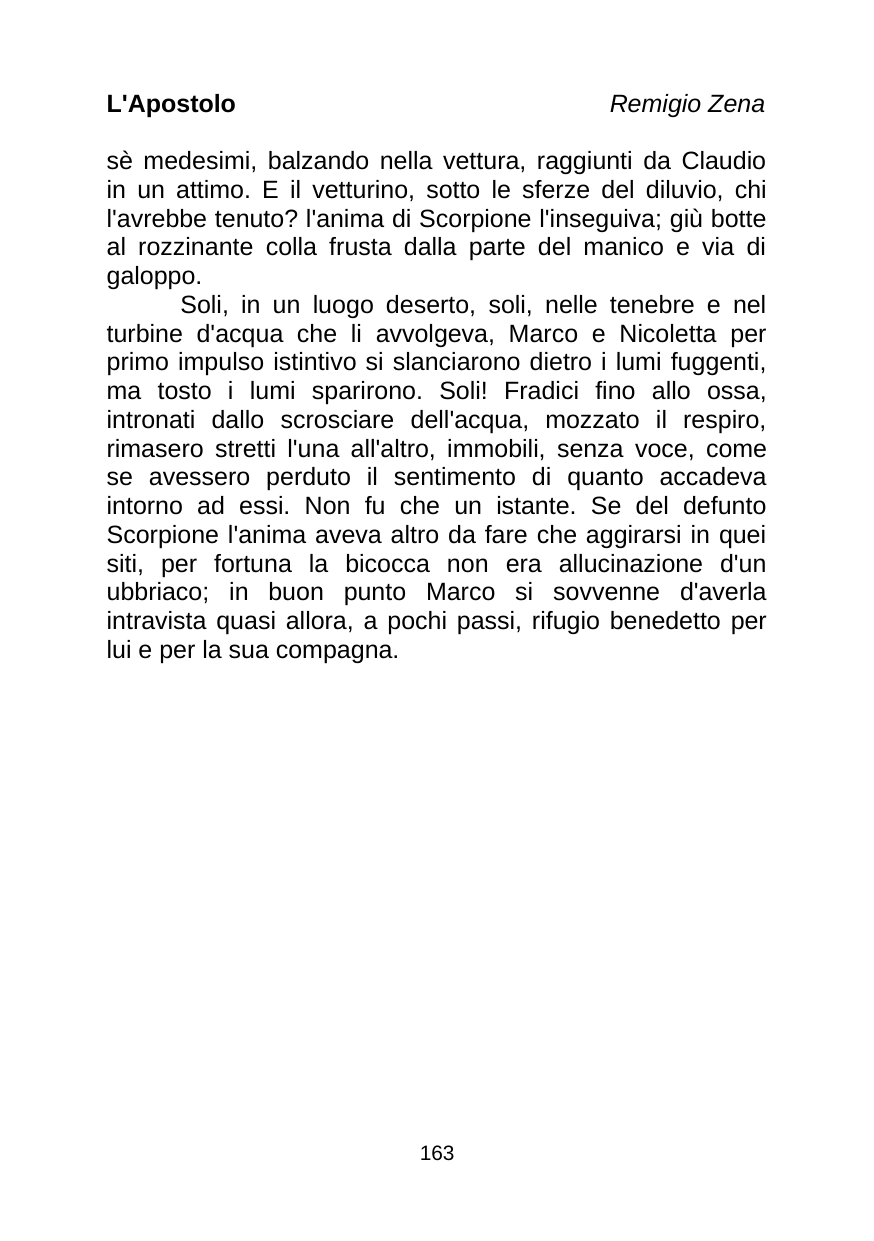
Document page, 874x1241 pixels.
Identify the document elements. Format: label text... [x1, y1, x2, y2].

text sè medesimi, balzando nella vettura, raggiunti da Claudio in un attimo. E il vetturino, sotto le sferze del diluvio, chi l'avrebbe tenuto? l'anima di Scorpione l'inseguiva; giù botte al rozzinante colla frusta dalla parte del manico e via di galoppo. [106, 146, 768, 290]
text Soli, in un luogo deserto, soli, nelle tenebre e nel turbine d'acqua che li avvolgeva, Marco e Nicoletta per primo impulso istintivo si slanciarono dietro i lumi fuggenti, ma tosto i lumi sparirono. Soli! Fradici fino allo ossa, intronati dallo scrosciare dell'acqua, mozzato il respiro, rimasero stretti l'una all'altro, immobili, senza voce, come se avessero perduto il sentimento di quanto accadeva intorno ad essi. Non fu che un istante. Se del defunto Scorpione l'anima aveva altro da fare che aggirarsi in quei siti, per fortuna la bicocca non era allucinazione d'un ubbriaco; in buon punto Marco si sovvenne d'averla intravista quasi allora, a pochi passi, rifugio benedetto per lui e per la sua compagna. [106, 290, 768, 664]
